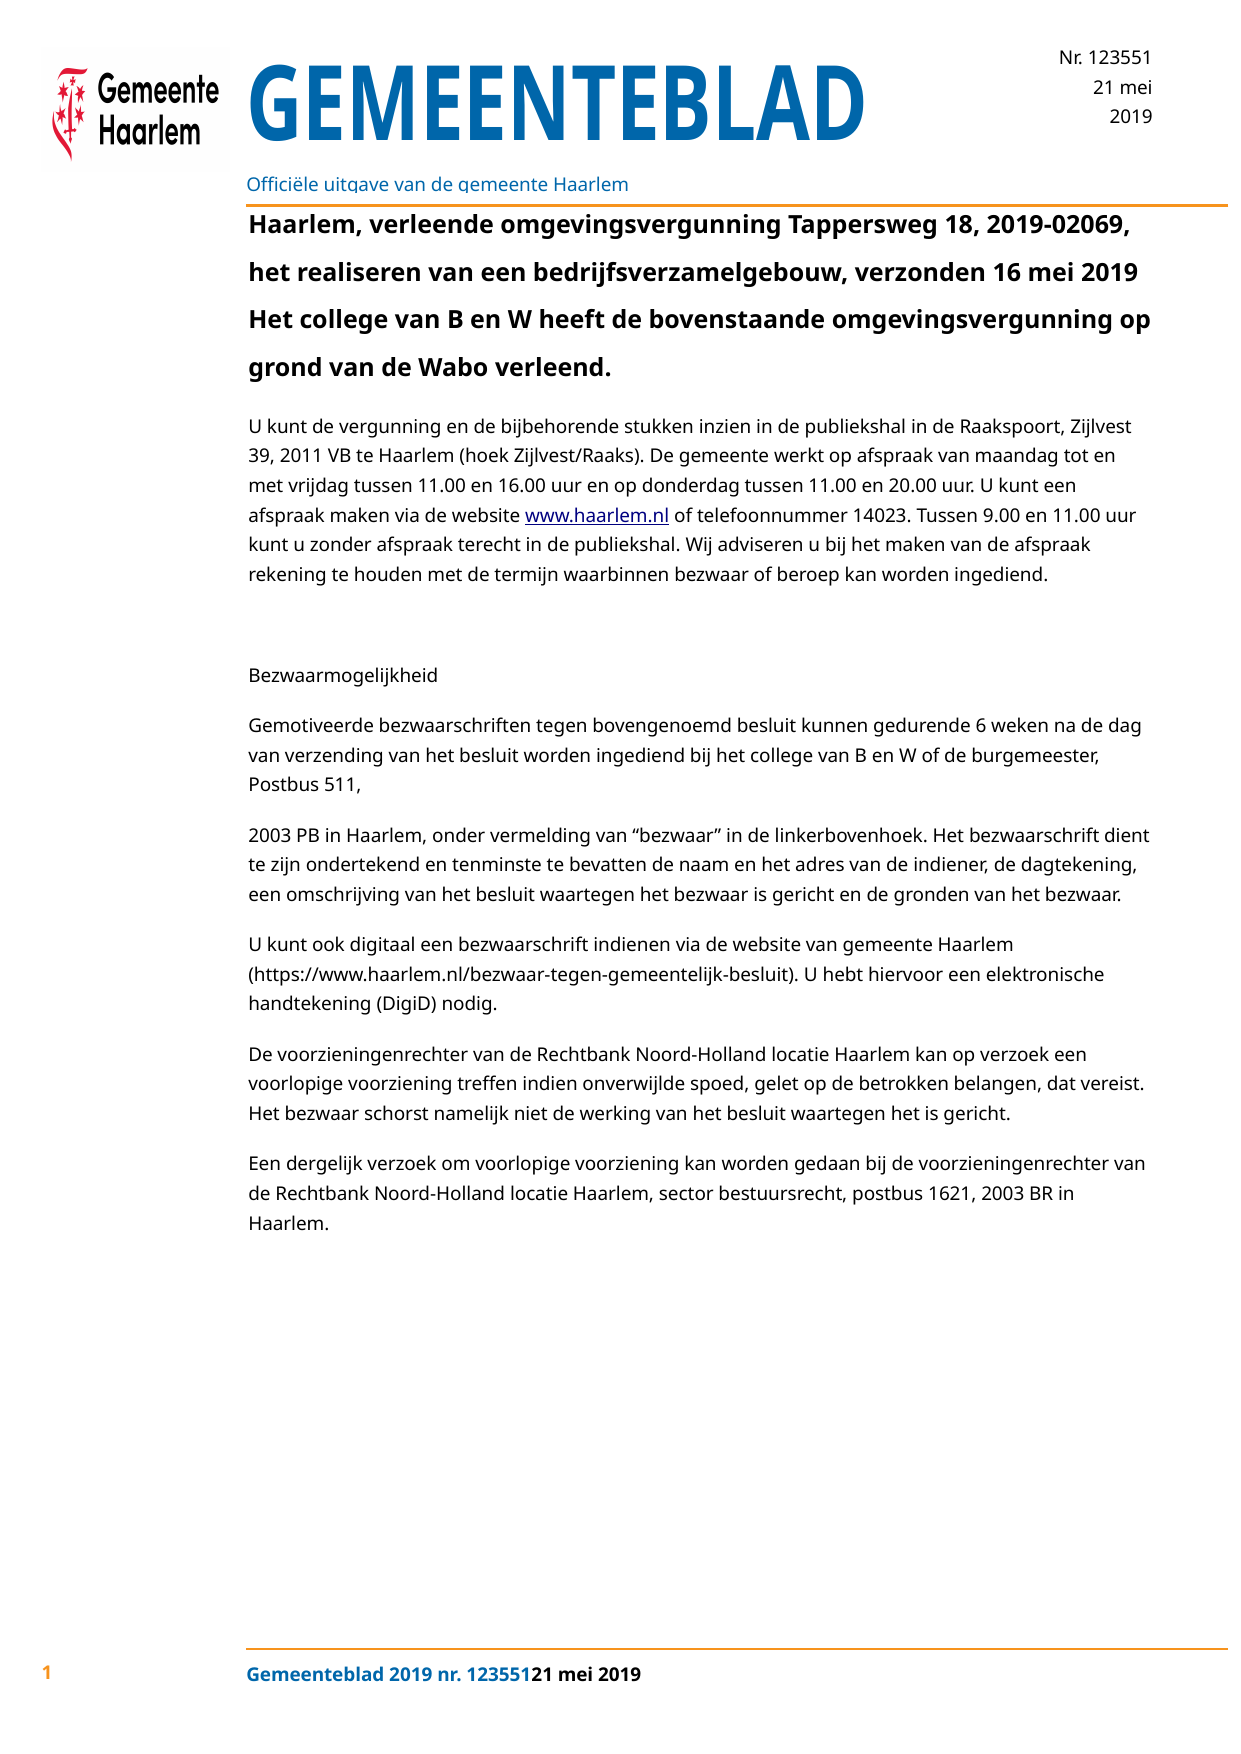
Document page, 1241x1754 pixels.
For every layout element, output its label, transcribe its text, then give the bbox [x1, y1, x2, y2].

text Een dergelijk verzoek om voorlopige voorziening kan worden gedaan bij de voorzieningenrechter van de Rechtbank Noord-Holland locatie Haarlem, sector bestuursrecht, postbus 1621, 2003 BR in Haarlem. [248, 1151, 1152, 1236]
text 2003 PB in Haarlem, onder vermelding van “bezwaar” in de linkerbovenhoek. Het bezwaarschrift dient te zijn ondertekend en tenminste te bevatten de naam en het adres van de indiener, de dagtekening, een omschrijving van het besluit waartegen het bezwaar is gericht en de gronden van het bezwaar. [248, 822, 1152, 907]
text U kunt ook digitaal een bezwaarschrift indienen via de website van gemeente Haarlem (https://www.haarlem.nl/bezwaar-tegen-gemeentelijk-besluit). U hebt hiervoor een elektronische handtekening (DigiD) nodig. [248, 931, 1152, 1016]
text De voorzieningenrechter van de Rechtbank Noord-Holland locatie Haarlem kan op verzoek een voorlopige voorziening treffen indien onverwijlde spoed, gelet op de betrokken belangen, dat vereist. Het bezwaar schorst namelijk niet de werking van het besluit waartegen het is gericht. [248, 1041, 1152, 1126]
text Bezwaarmogelijkheid [248, 662, 1152, 688]
text U kunt de vergunning en de bijbehorende stukken inzien in de publiekshal in de Raakspoort, Zijlvest 39, 2011 VB te Haarlem (hoek Zijlvest/Raaks). De gemeente werkt op afspraak van maandag tot en met vrijdag tussen 11.00 en 16.00 uur en op donderdag tussen 11.00 en 20.00 uur. U kunt een afspraak maken via de website www.haarlem.nl of telefoonnummer 14023. Tussen 9.00 en 11.00 uur kunt u zonder afspraak terecht in de publiekshal. Wij adviseren u bij het maken van de afspraak rekening te houden met de termijn waarbinnen bezwaar of beroep kan worden ingediend. [248, 413, 1152, 587]
text Haarlem, verleende omgevingsvergunning Tappersweg 18, 2019-02069, het realiseren van een bedrijfsverzamelgebouw, verzonden 16 mei 2019 Het college van B en W heeft de bovenstaande omgevingsvergunning op grond van de Wabo verleend. [248, 207, 1152, 384]
picture [41, 47, 231, 172]
text Gemotiveerde bezwaarschriften tegen bovengenoemd besluit kunnen gedurende 6 weken na de dag van verzending van het besluit worden ingediend bij het college van B en W of de burgemeester, Postbus 511, [248, 712, 1152, 797]
